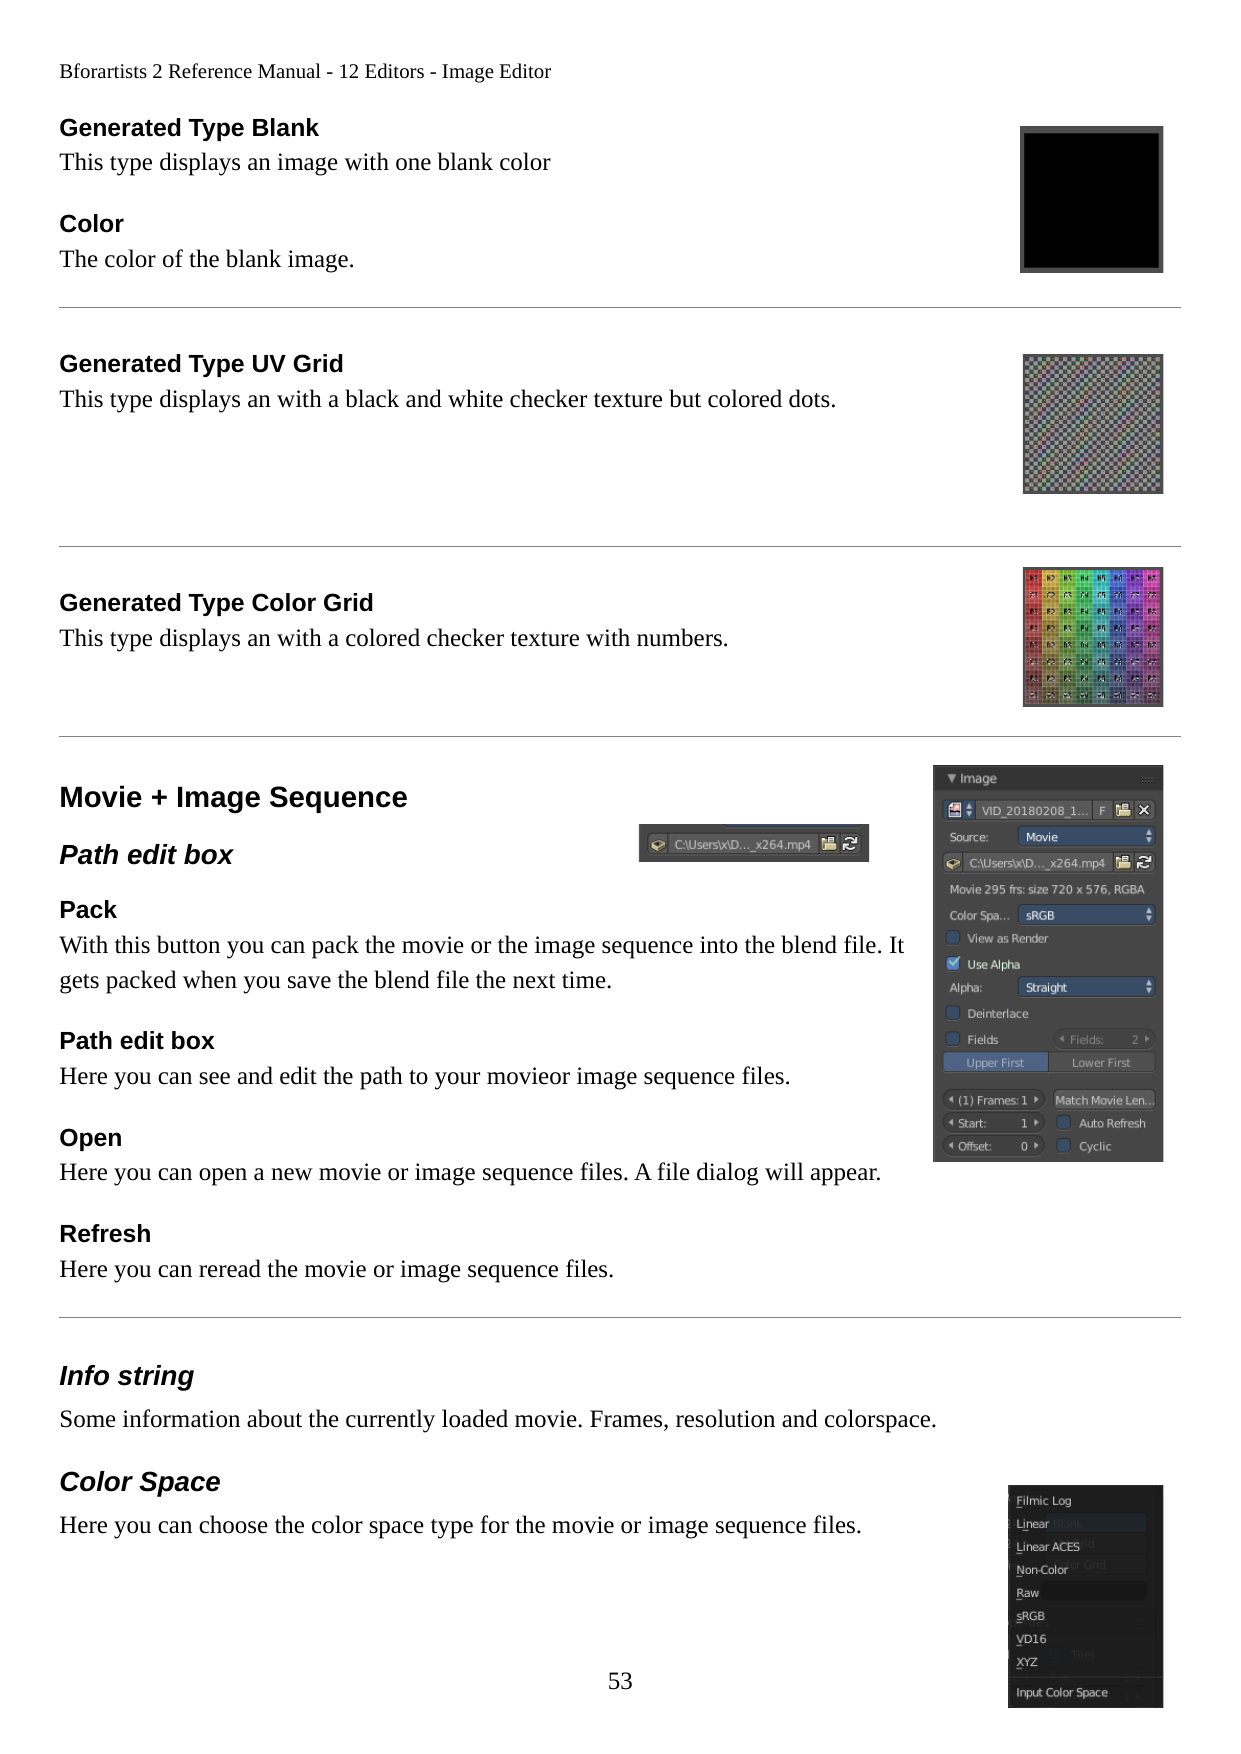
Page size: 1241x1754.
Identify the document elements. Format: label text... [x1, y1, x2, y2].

picture [1022, 354, 1164, 494]
subtitle Generated Type UV Grid [59, 349, 1181, 378]
subtitle Path edit box [59, 1026, 933, 1055]
subtitle [1164, 1026, 1181, 1055]
text Here you can see and edit the path to your movieor image sequence files. [59, 1061, 933, 1090]
subtitle [1164, 780, 1181, 813]
text This type displays an with a colored checker texture with numbers. [59, 623, 1022, 652]
subtitle Info string [59, 1359, 1181, 1391]
subtitle [1164, 838, 1181, 870]
subtitle [1164, 895, 1181, 924]
subtitle [1164, 1123, 1181, 1151]
picture [638, 824, 870, 862]
text Here you can choose the color space type for the movie or image sequence files. [59, 1510, 1008, 1538]
picture [1022, 567, 1164, 707]
subtitle Refresh [59, 1219, 1181, 1247]
subtitle Generated Type Blank [59, 113, 1181, 141]
subtitle Color Space [59, 1465, 1181, 1497]
text This type displays an with a black and white checker texture but colored dots. [59, 384, 1022, 413]
subtitle Generated Type Color Grid [59, 588, 1022, 617]
picture [1008, 1485, 1164, 1708]
picture [933, 765, 1164, 1162]
subtitle [1164, 209, 1181, 237]
text The color of the blank image. [59, 244, 1020, 272]
subtitle Movie + Image Sequence [59, 780, 933, 813]
text With this button you can pack the movie or the image sequence into the blend file. It gets packed when you save the blend file the next time. [59, 930, 933, 993]
text Some information about the currently loaded movie. Frames, resolution and colorspace. [59, 1404, 1181, 1433]
text Here you can open a new movie or image sequence files. A file dialog will appear. [59, 1157, 1181, 1186]
subtitle Color [59, 209, 1020, 237]
text This type displays an image with one blank color [59, 147, 1020, 176]
picture [1020, 126, 1164, 273]
subtitle Pack [59, 895, 933, 924]
text Here you can reread the movie or image sequence files. [59, 1254, 1181, 1282]
subtitle Path edit box [59, 838, 933, 870]
subtitle Open [59, 1123, 933, 1151]
